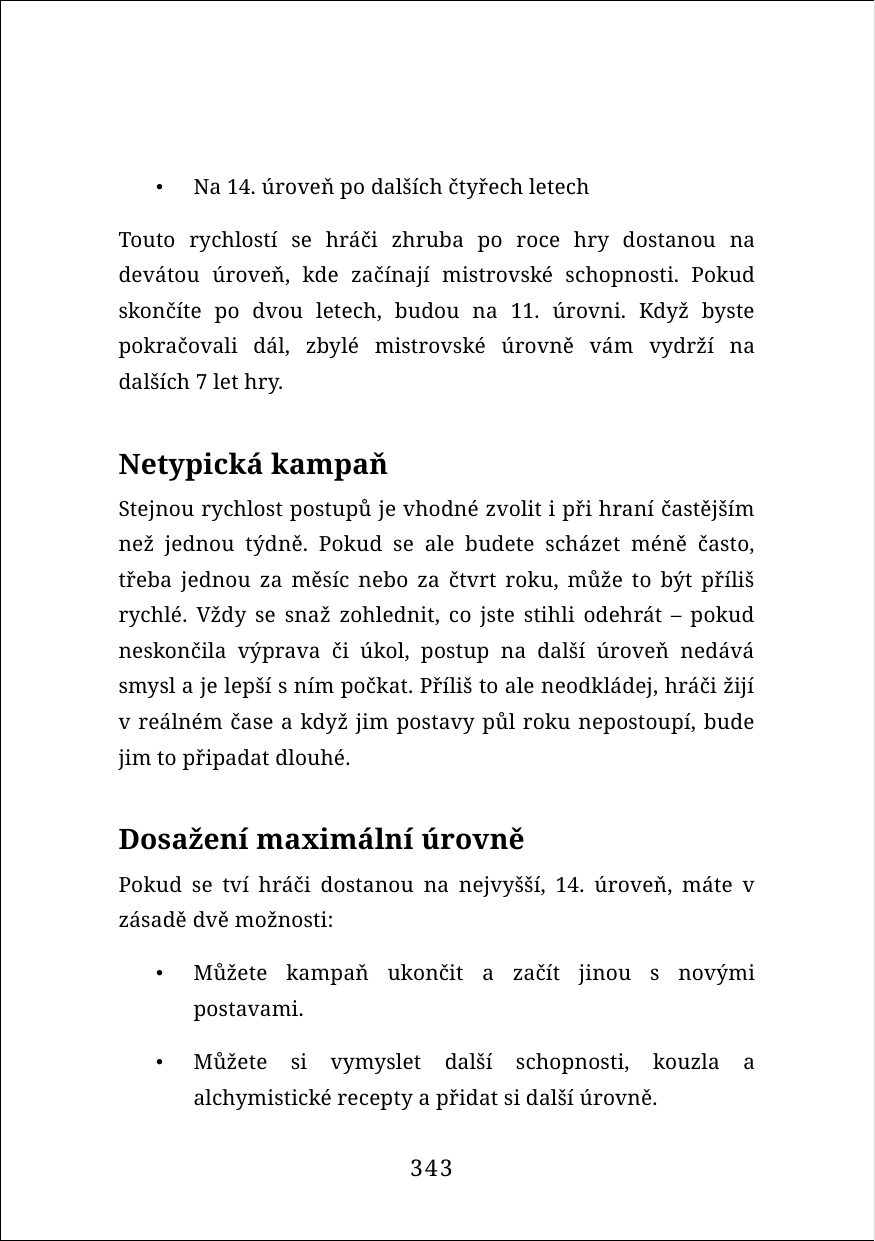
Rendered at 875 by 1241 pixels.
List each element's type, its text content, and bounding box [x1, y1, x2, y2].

text Stejnou rychlost postupů je vhodné zvolit i při hraní častějším než jednou týdně. Pokud se ale budete scházet méně často, třeba jednou za měsíc nebo za čtvrt roku, může to být příliš rychlé. Vždy se snaž zohlednit, co jste stihli odehrát – pokud neskončila výprava či úkol, postup na další úroveň nedává smysl a je lepší s ním počkat. Příliš to ale neodkládej, hráči žijí v reálném čase a když jim postavy půl roku nepostoupí, bude jim to připadat dlouhé. [118, 494, 756, 771]
list Můžete si vymyslet další schopnosti, kouzla a alchymistické recepty a přidat si další úrovně. [156, 1047, 756, 1111]
list Na 14. úroveň po dalších čtyřech letech [156, 172, 756, 200]
subtitle Netypická kampaň [118, 444, 756, 482]
list Můžete kampaň ukončit a začít jinou s novými postavami. [156, 958, 756, 1022]
text Touto rychlostí se hráči zhruba po roce hry dostanou na devátou úroveň, kde začínají mistrovské schopnosti. Pokud skončíte po dvou letech, budou na 11. úrovni. Když byste pokračovali dál, zbylé mistrovské úrovně vám vydrží na dalších 7 let hry. [118, 225, 756, 396]
text Pokud se tví hráči dostanou na nejvyšší, 14. úroveň, máte v zásadě dvě možnosti: [118, 870, 756, 934]
subtitle Dosažení maximální úrovně [118, 819, 756, 858]
